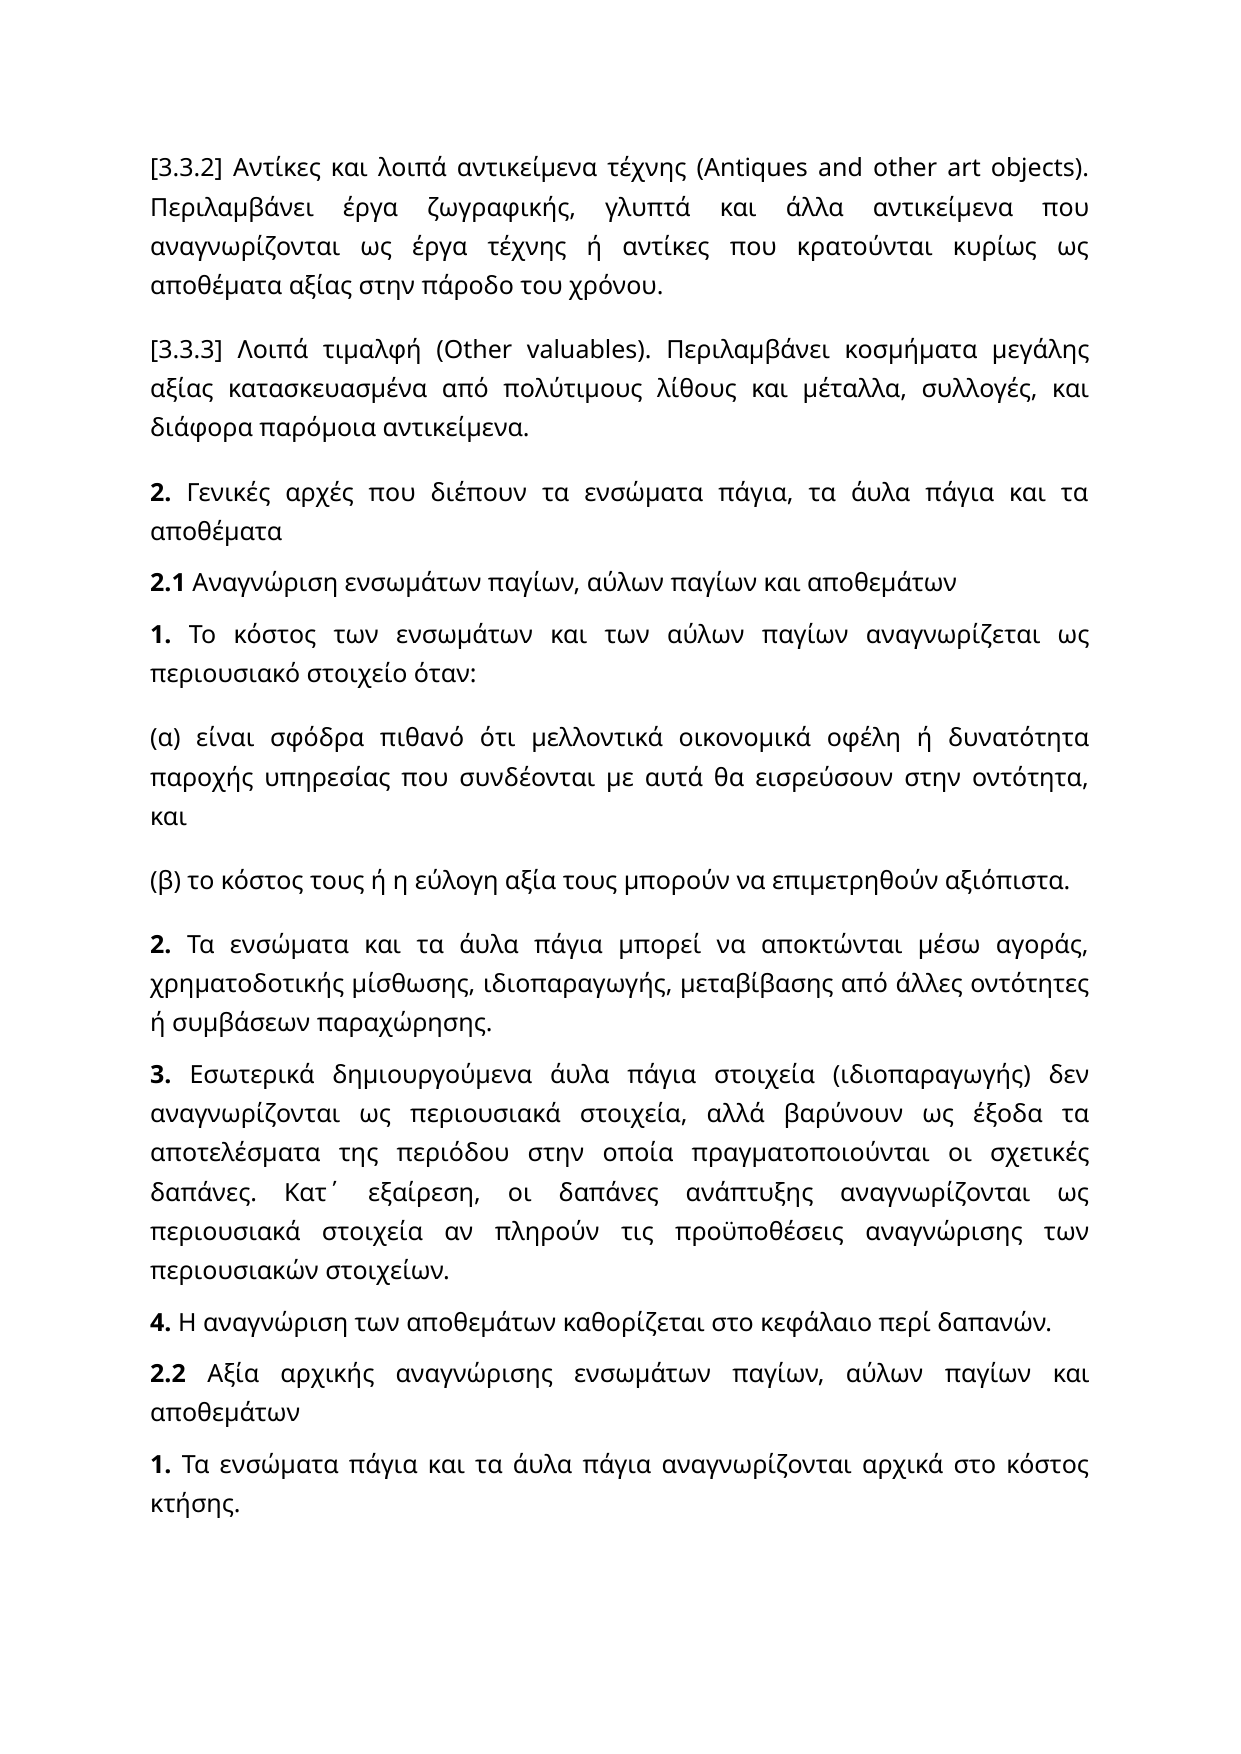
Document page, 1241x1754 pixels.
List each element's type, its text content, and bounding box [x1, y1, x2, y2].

text 2.1 Αναγνώριση ενσωμάτων παγίων, αύλων παγίων και αποθεμάτων [150, 565, 1090, 599]
text [3.3.3] Λοιπά τιμαλφή (Other valuables). Περιλαμβάνει κοσμήματα μεγάλης αξίας κατασκευασμένα από πολύτιμους λίθους και μέταλλα, συλλογές, και διάφορα παρόμοια αντικείμενα. [150, 332, 1090, 444]
text [3.3.2] Αντίκες και λοιπά αντικείμενα τέχνης (Antiques and other art objects). Περιλαμβάνει έργα ζωγραφικής, γλυπτά και άλλα αντικείμενα που αναγνωρίζονται ως έργα τέχνης ή αντίκες που κρατούνται κυρίως ως αποθέματα αξίας στην πάροδο του χρόνου. [150, 150, 1090, 302]
text 1. Τα ενσώματα πάγια και τα άυλα πάγια αναγνωρίζονται αρχικά στο κόστος κτήσης. [150, 1447, 1090, 1520]
text 3. Εσωτερικά δημιουργούμενα άυλα πάγια στοιχεία (ιδιοπαραγωγής) δεν αναγνωρίζονται ως περιουσιακά στοιχεία, αλλά βαρύνουν ως έξοδα τα αποτελέσματα της περιόδου στην οποία πραγματοποιούνται οι σχετικές δαπάνες. Κατ΄ εξαίρεση, οι δαπάνες ανάπτυξης αναγνωρίζονται ως περιουσιακά στοιχεία αν πληρούν τις προϋποθέσεις αναγνώρισης των περιουσιακών στοιχείων. [150, 1057, 1090, 1287]
text 2.2 Αξία αρχικής αναγνώρισης ενσωμάτων παγίων, αύλων παγίων και αποθεμάτων [150, 1356, 1090, 1429]
text (β) το κόστος τους ή η εύλογη αξία τους μπορούν να επιμετρηθούν αξιόπιστα. [150, 862, 1090, 897]
text 1. Το κόστος των ενσωμάτων και των αύλων παγίων αναγνωρίζεται ως περιουσιακό στοιχείο όταν: [150, 617, 1090, 690]
text 4. Η αναγνώριση των αποθεμάτων καθορίζεται στο κεφάλαιο περί δαπανών. [150, 1304, 1090, 1338]
text 2. Τα ενσώματα και τα άυλα πάγια μπορεί να αποκτώνται μέσω αγοράς, χρηματοδοτικής μίσθωσης, ιδιοπαραγωγής, μεταβίβασης από άλλες οντότητες ή συμβάσεων παραχώρησης. [150, 927, 1090, 1039]
text 2. Γενικές αρχές που διέπουν τα ενσώματα πάγια, τα άυλα πάγια και τα αποθέματα [150, 474, 1090, 547]
text (α) είναι σφόδρα πιθανό ότι μελλοντικά οικονομικά οφέλη ή δυνατότητα παροχής υπηρεσίας που συνδέονται με αυτά θα εισρεύσουν στην οντότητα, και [150, 720, 1090, 832]
